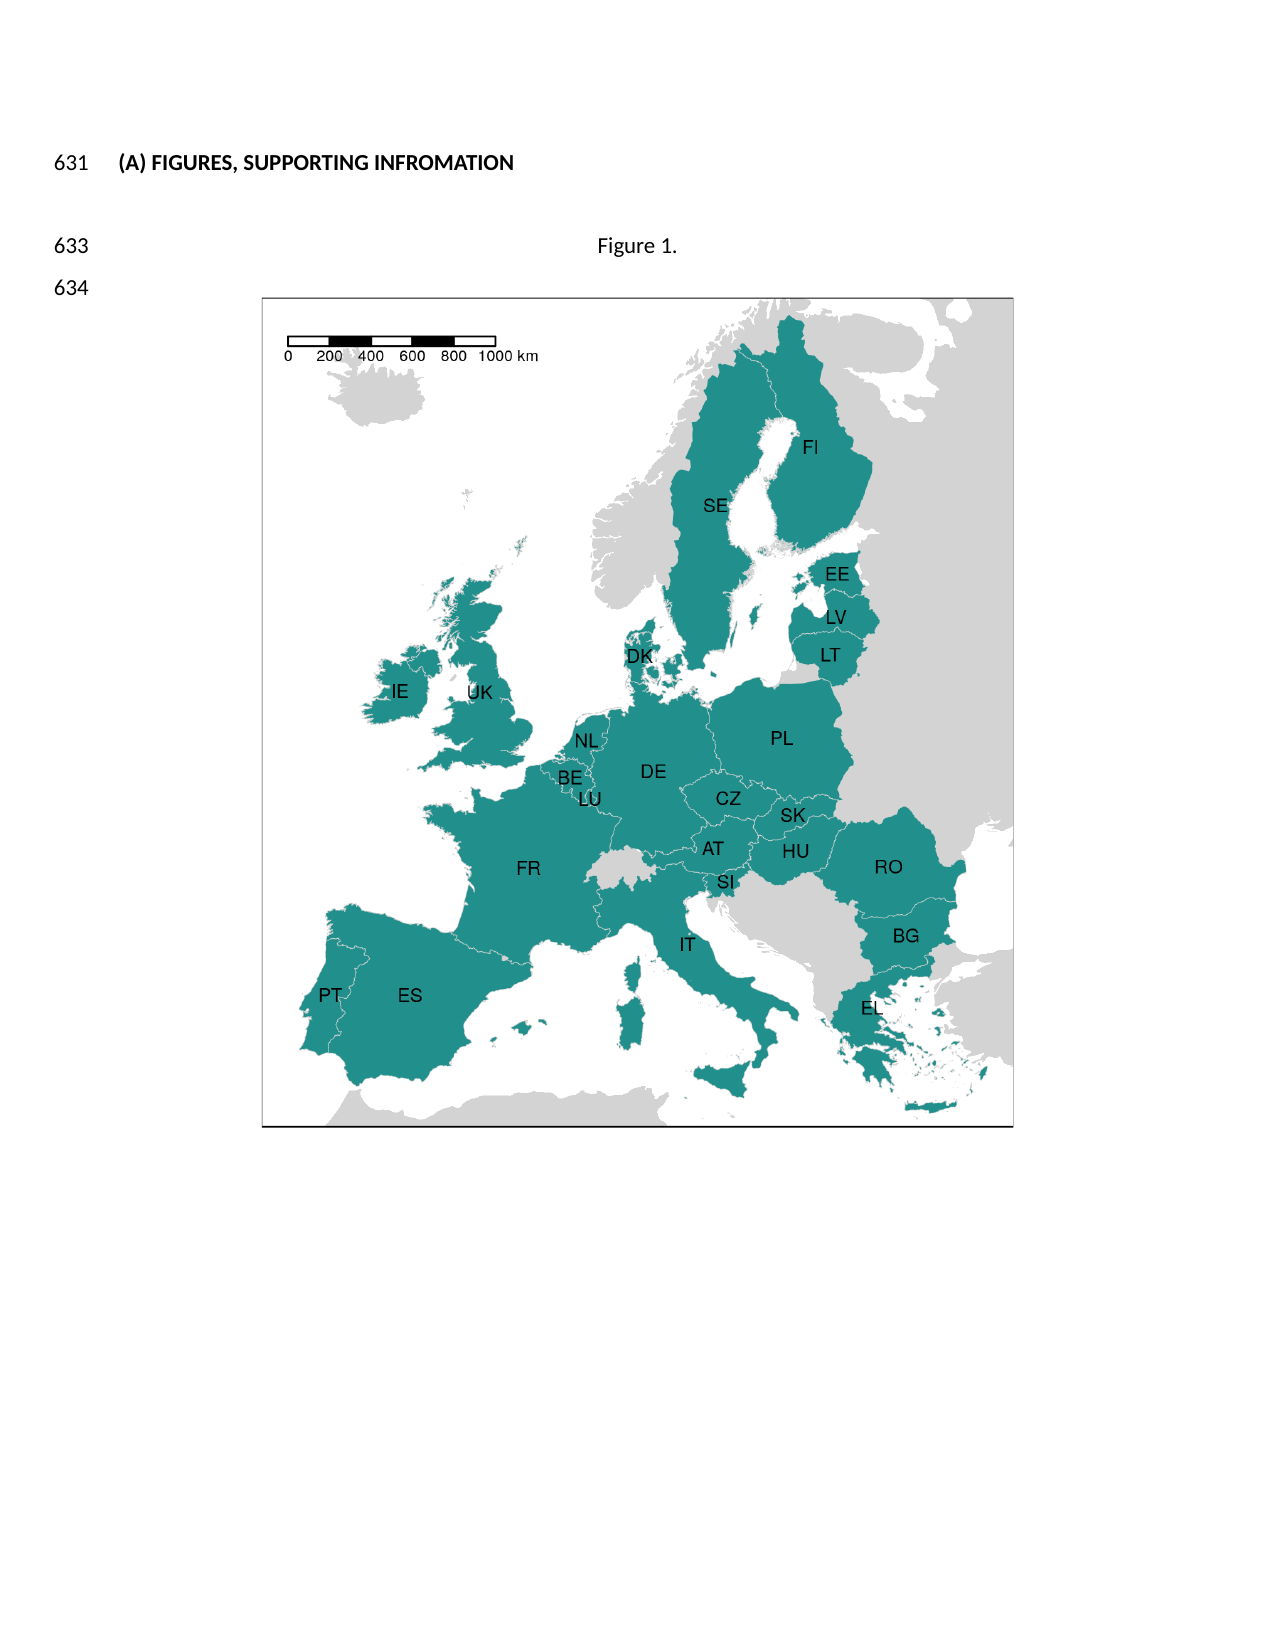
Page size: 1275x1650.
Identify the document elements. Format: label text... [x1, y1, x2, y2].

subtitle (A) FIGURES, SUPPORTING INFROMATION [118, 148, 1157, 218]
picture [261, 273, 1014, 1151]
text Figure 1. [118, 232, 1157, 259]
